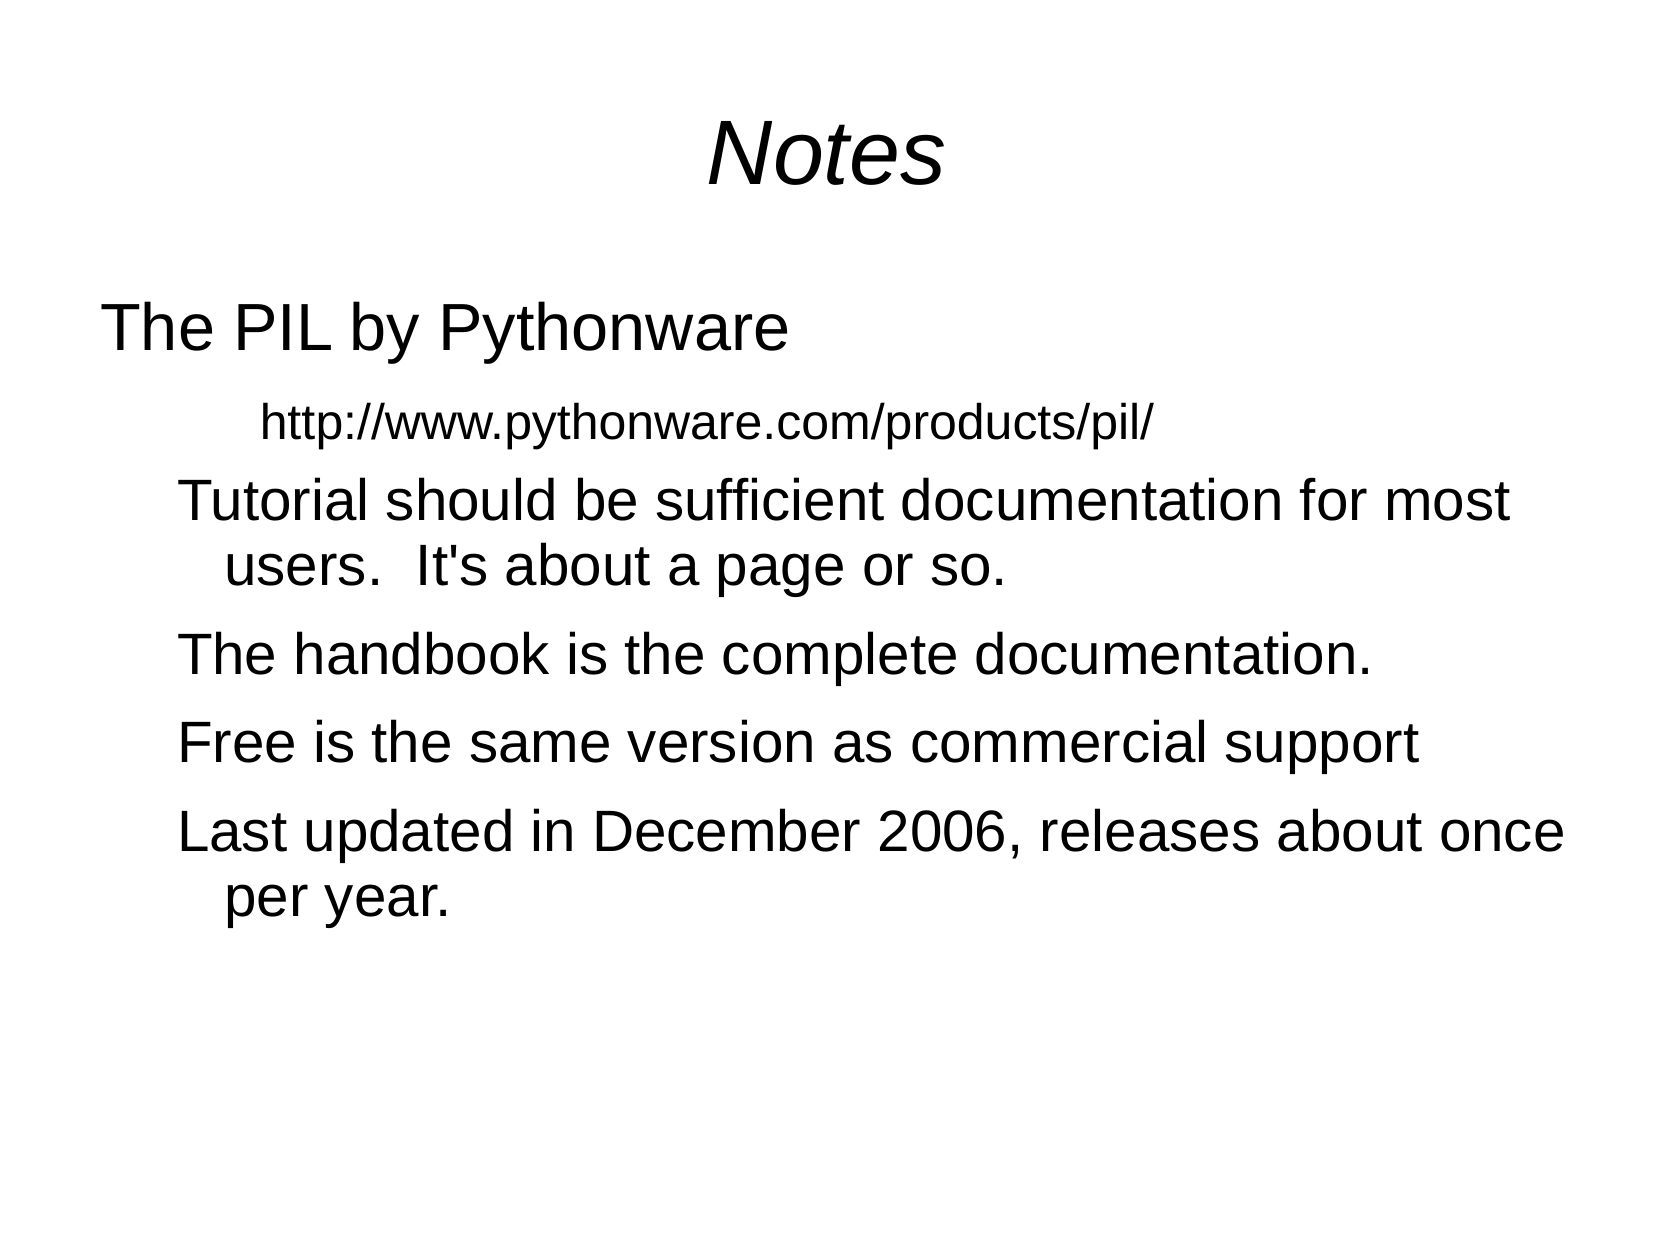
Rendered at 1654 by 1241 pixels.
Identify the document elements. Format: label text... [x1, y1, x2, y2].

list The PIL by Pythonware http://www.pythonware.com/products/pil/ Tutorial should be sufficient documentation for most users. It's about a page or so. The handbook is the complete documentation. Free is the same version as commercial support Last updated in December 2006, releases about once per year. [82, 290, 1571, 1101]
title Notes [82, 56, 1571, 250]
